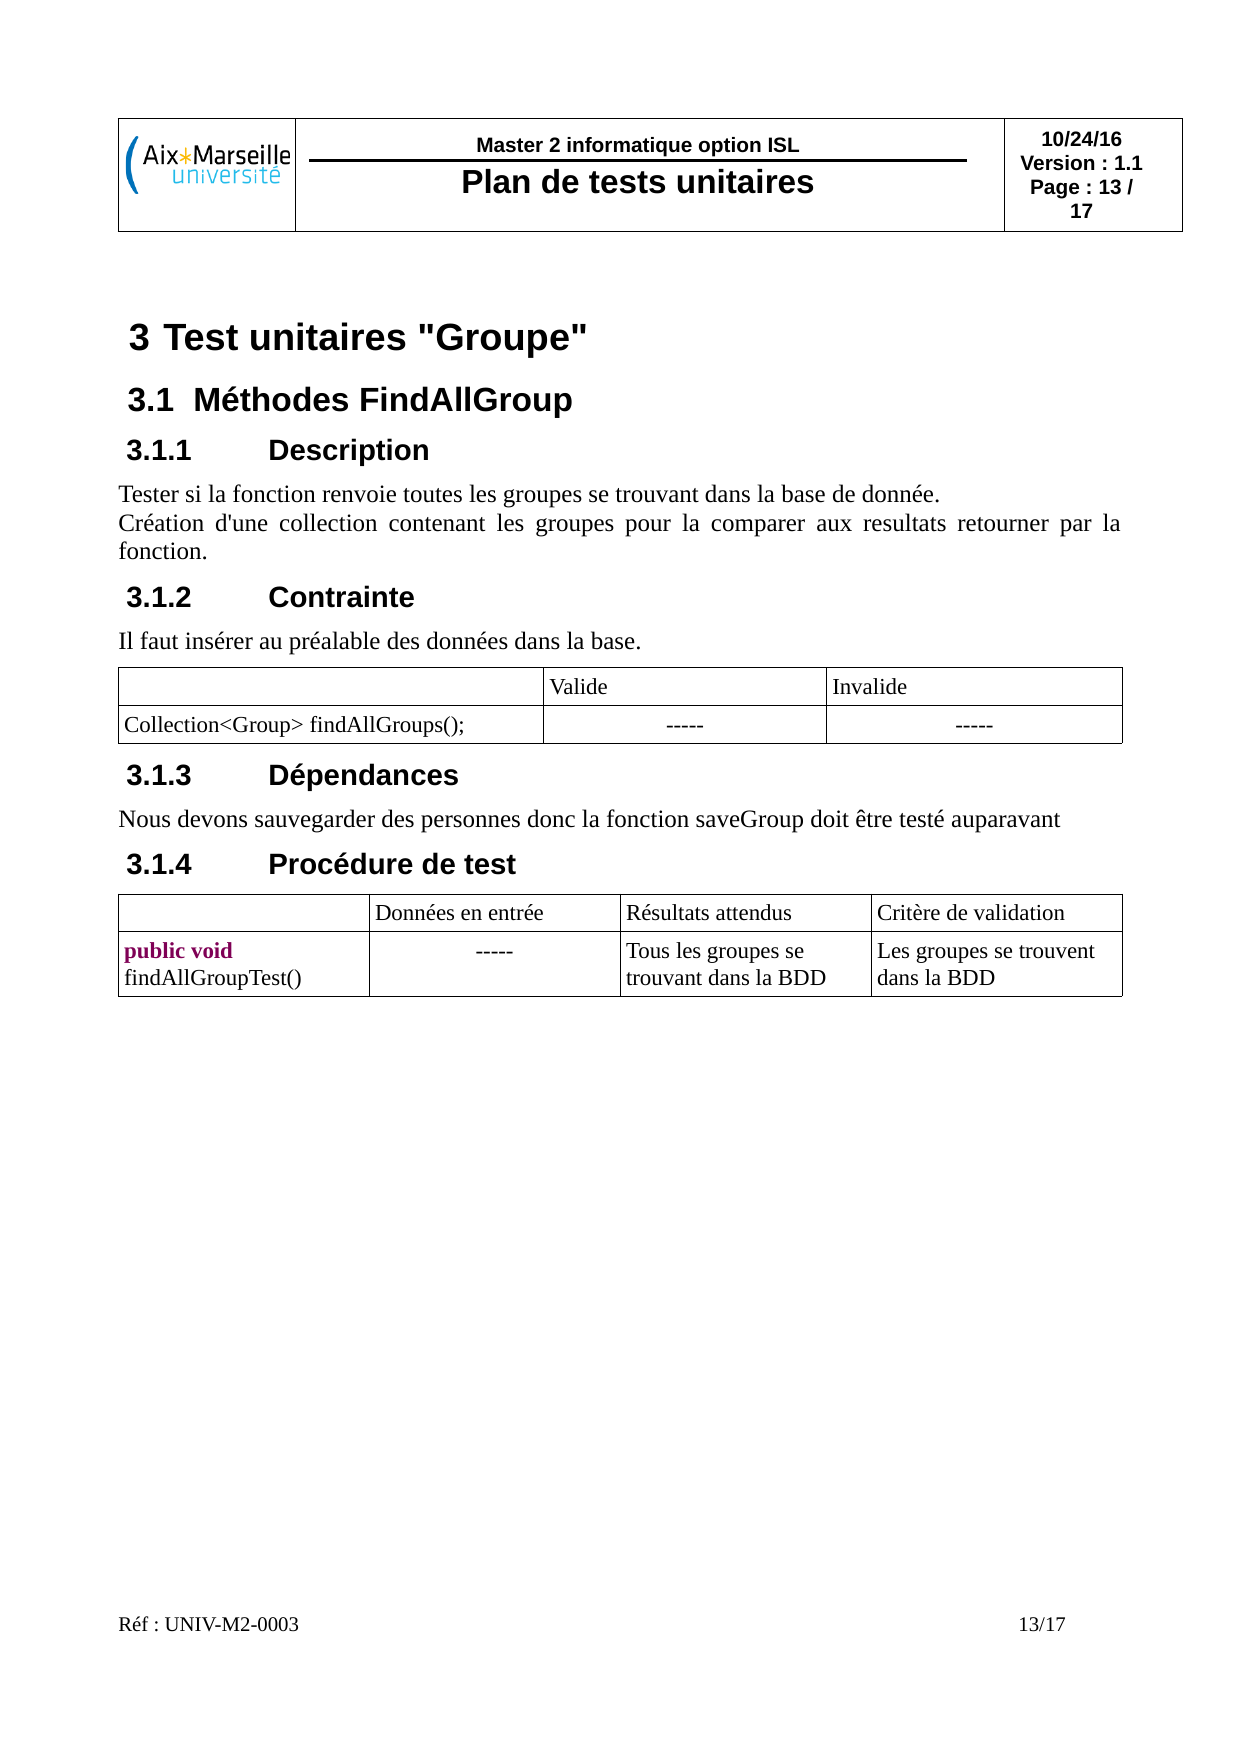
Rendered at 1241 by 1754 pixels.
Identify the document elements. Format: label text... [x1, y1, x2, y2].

text Création d'une collection contenant les groupes pour la comparer aux resultats retourner par la fonction. [118, 508, 1122, 565]
text Tester si la fonction renvoie toutes les groupes se trouvant dans la base de donnée. [118, 479, 1122, 508]
table_header Valide [544, 668, 826, 705]
text Nous devons sauvegarder des personnes donc la fonction saveGroup doit être testé auparavant [118, 804, 1122, 833]
table_header Critère de validation [872, 895, 1122, 931]
text Il faut insérer au préalable des données dans la base. [118, 626, 1122, 655]
table_header Invalide [827, 668, 1122, 705]
table_header [119, 668, 543, 705]
table_cell ----- [370, 932, 620, 996]
subtitle Méthodes FindAllGroup [118, 379, 1122, 418]
table_cell Collection<Group> findAllGroups(); [119, 706, 543, 743]
table_header [119, 895, 369, 931]
subtitle Test unitaires "Groupe" [118, 315, 1122, 358]
table_header Données en entrée [370, 895, 620, 931]
table_header Résultats attendus [621, 895, 871, 931]
table_cell ----- [544, 706, 826, 743]
picture [125, 136, 290, 194]
subtitle Description [118, 433, 1122, 466]
table_cell Les groupes se trouvent dans la BDD [872, 932, 1122, 996]
table_cell Tous les groupes se trouvant dans la BDD [621, 932, 871, 996]
table_cell public void findAllGroupTest() [119, 932, 369, 996]
subtitle Contrainte [118, 580, 1122, 613]
subtitle Procédure de test [118, 847, 1122, 881]
subtitle Dépendances [118, 758, 1122, 791]
table_cell ----- [827, 706, 1122, 743]
